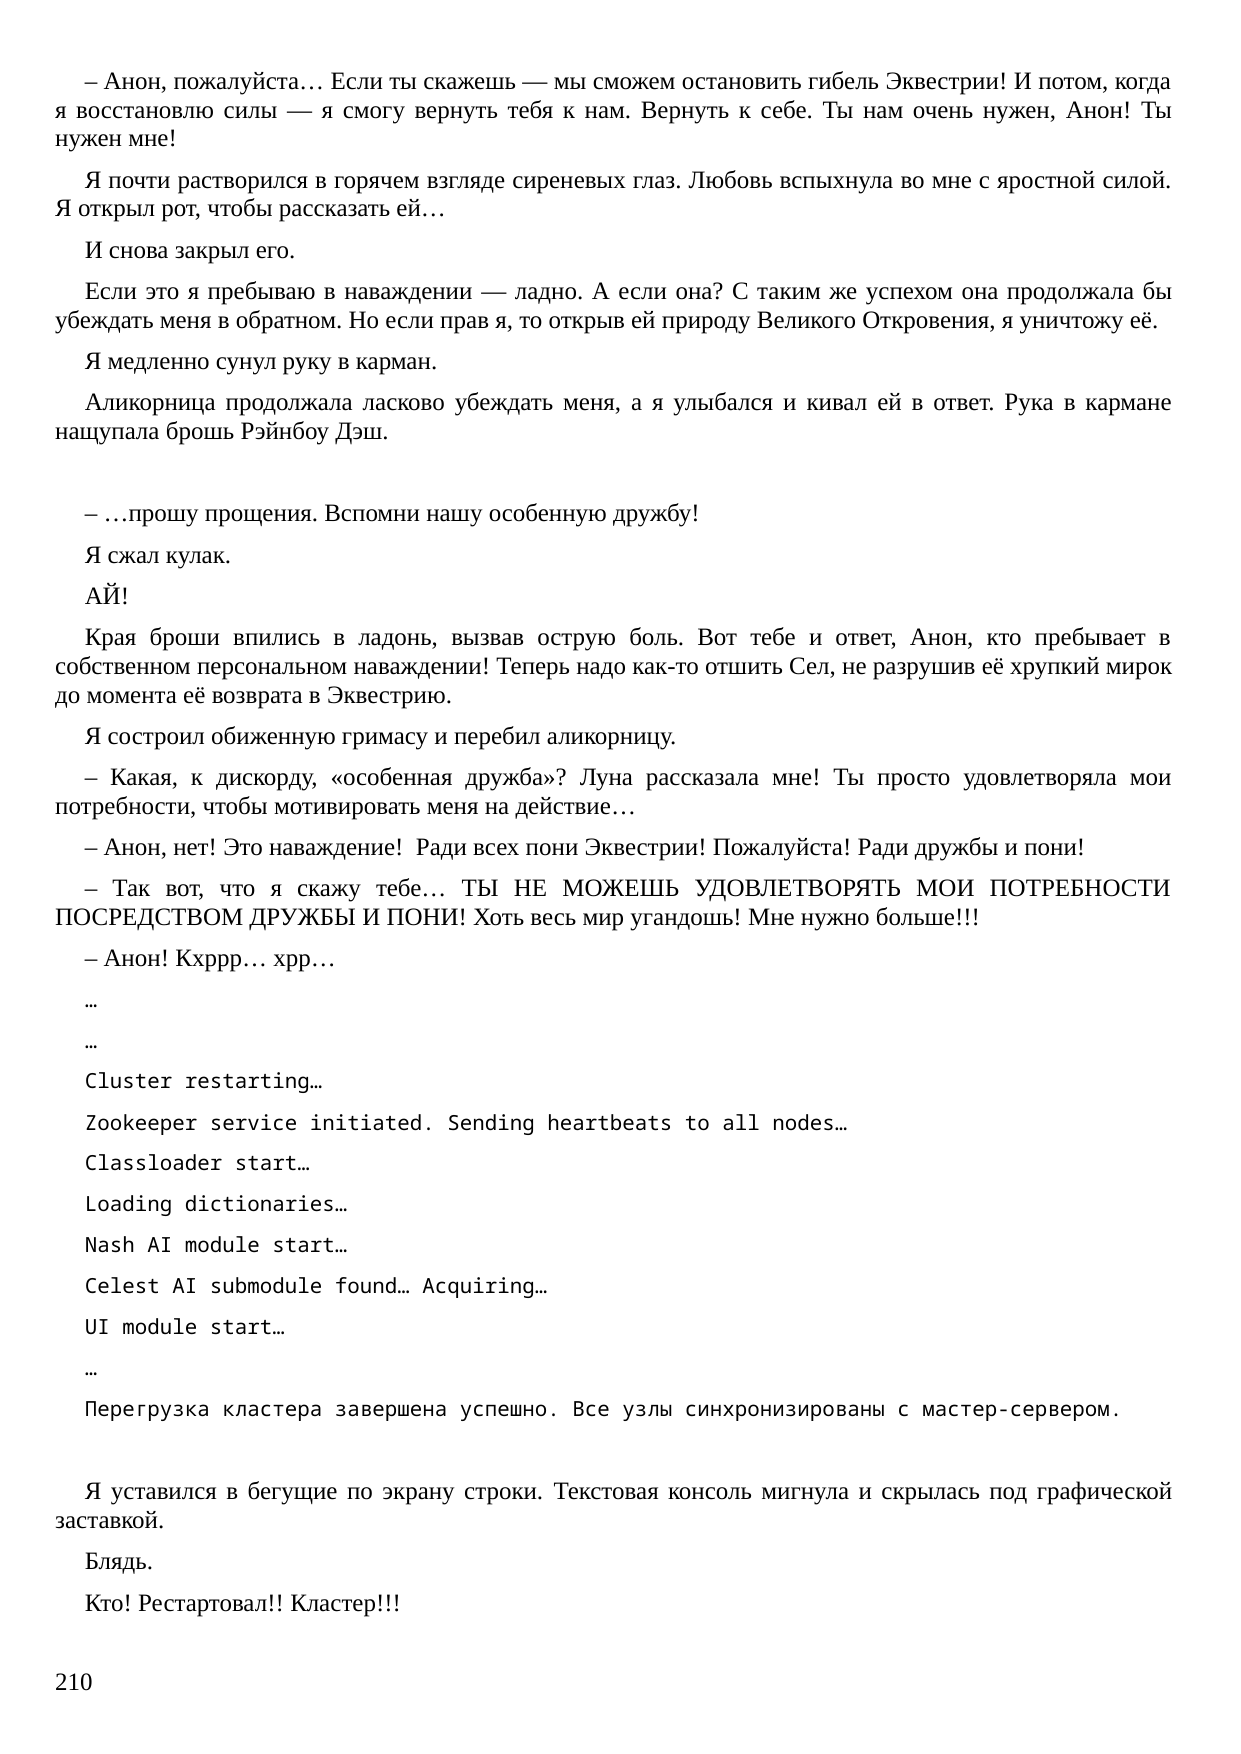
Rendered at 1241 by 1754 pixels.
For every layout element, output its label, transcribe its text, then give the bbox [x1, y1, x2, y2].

text Блядь. [55, 1546, 1173, 1575]
text … [55, 1026, 1173, 1054]
text Аликорница продолжала ласково убеждать меня, а я улыбался и кивал ей в ответ. Рука в кармане нащупала брошь Рэйнбоу Дэш. [55, 387, 1173, 445]
text – Какая, к дискорду, «особенная дружба»? Луна рассказала мне! Ты просто удовлетворяла мои потребности, чтобы мотивировать меня на действие… [55, 762, 1173, 820]
text АЙ! [55, 581, 1173, 610]
text Я почти растворился в горячем взгляде сиреневых глаз. Любовь вспыхнула во мне с яростной силой. Я открыл рот, чтобы рассказать ей… [55, 165, 1173, 222]
text Loading dictionaries… [55, 1189, 1173, 1218]
text Я сжал кулак. [55, 540, 1173, 568]
text Я медленно сунул руку в карман. [55, 346, 1173, 375]
text – Анон, нет! Это наваждение! Ради всех пони Эквестрии! Пожалуйста! Ради дружбы и пони! [55, 832, 1173, 861]
text Я уставился в бегущие по экрану строки. Текстовая консоль мигнула и скрылась под графической заставкой. [55, 1476, 1173, 1534]
text – Анон, пожалуйста… Если ты скажешь — мы сможем остановить гибель Эквестрии! И потом, когда я восстановлю силы — я смогу вернуть тебя к нам. Вернуть к себе. Ты нам очень нужен, Анон! Ты нужен мне! [55, 66, 1173, 152]
text Classloader start… [55, 1148, 1173, 1177]
text … [55, 985, 1173, 1013]
text – …прошу прощения. Вспомни нашу особенную дружбу! [55, 498, 1173, 527]
text Я состроил обиженную гримасу и перебил аликорницу. [55, 721, 1173, 750]
text Cluster restarting… [55, 1067, 1173, 1095]
text Celest AI submodule found… Acquiring… [55, 1271, 1173, 1300]
text И снова закрыл его. [55, 235, 1173, 263]
text Кто! Рестартовал!! Кластер!!! [55, 1588, 1173, 1616]
text Перегрузка кластера завершена успешно. Все узлы синхронизированы с мастер-сервером. [55, 1394, 1173, 1423]
text Края броши впились в ладонь, вызвав острую боль. Вот тебе и ответ, Анон, кто пребывает в собственном персональном наваждении! Теперь надо как-то отшить Сел, не разрушив её хрупкий мирок до момента её возврата в Эквестрию. [55, 622, 1173, 708]
text – Так вот, что я скажу тебе… ТЫ НЕ МОЖЕШЬ УДОВЛЕТВОРЯТЬ МОИ ПОТРЕБНОСТИ ПОСРЕДСТВОМ ДРУЖБЫ И ПОНИ! Хоть весь мир угандошь! Мне нужно больше!!! [55, 873, 1173, 931]
text … [55, 1353, 1173, 1382]
text Nash AI module start… [55, 1230, 1173, 1259]
text Zookeeper service initiated. Sending heartbeats to all nodes… [55, 1108, 1173, 1136]
text Если это я пребываю в наваждении — ладно. А если она? С таким же успехом она продолжала бы убеждать меня в обратном. Но если прав я, то открыв ей природу Великого Откровения, я уничтожу её. [55, 276, 1173, 333]
text – Анон! Кхррр… хрр… [55, 943, 1173, 972]
text UI module start… [55, 1312, 1173, 1341]
